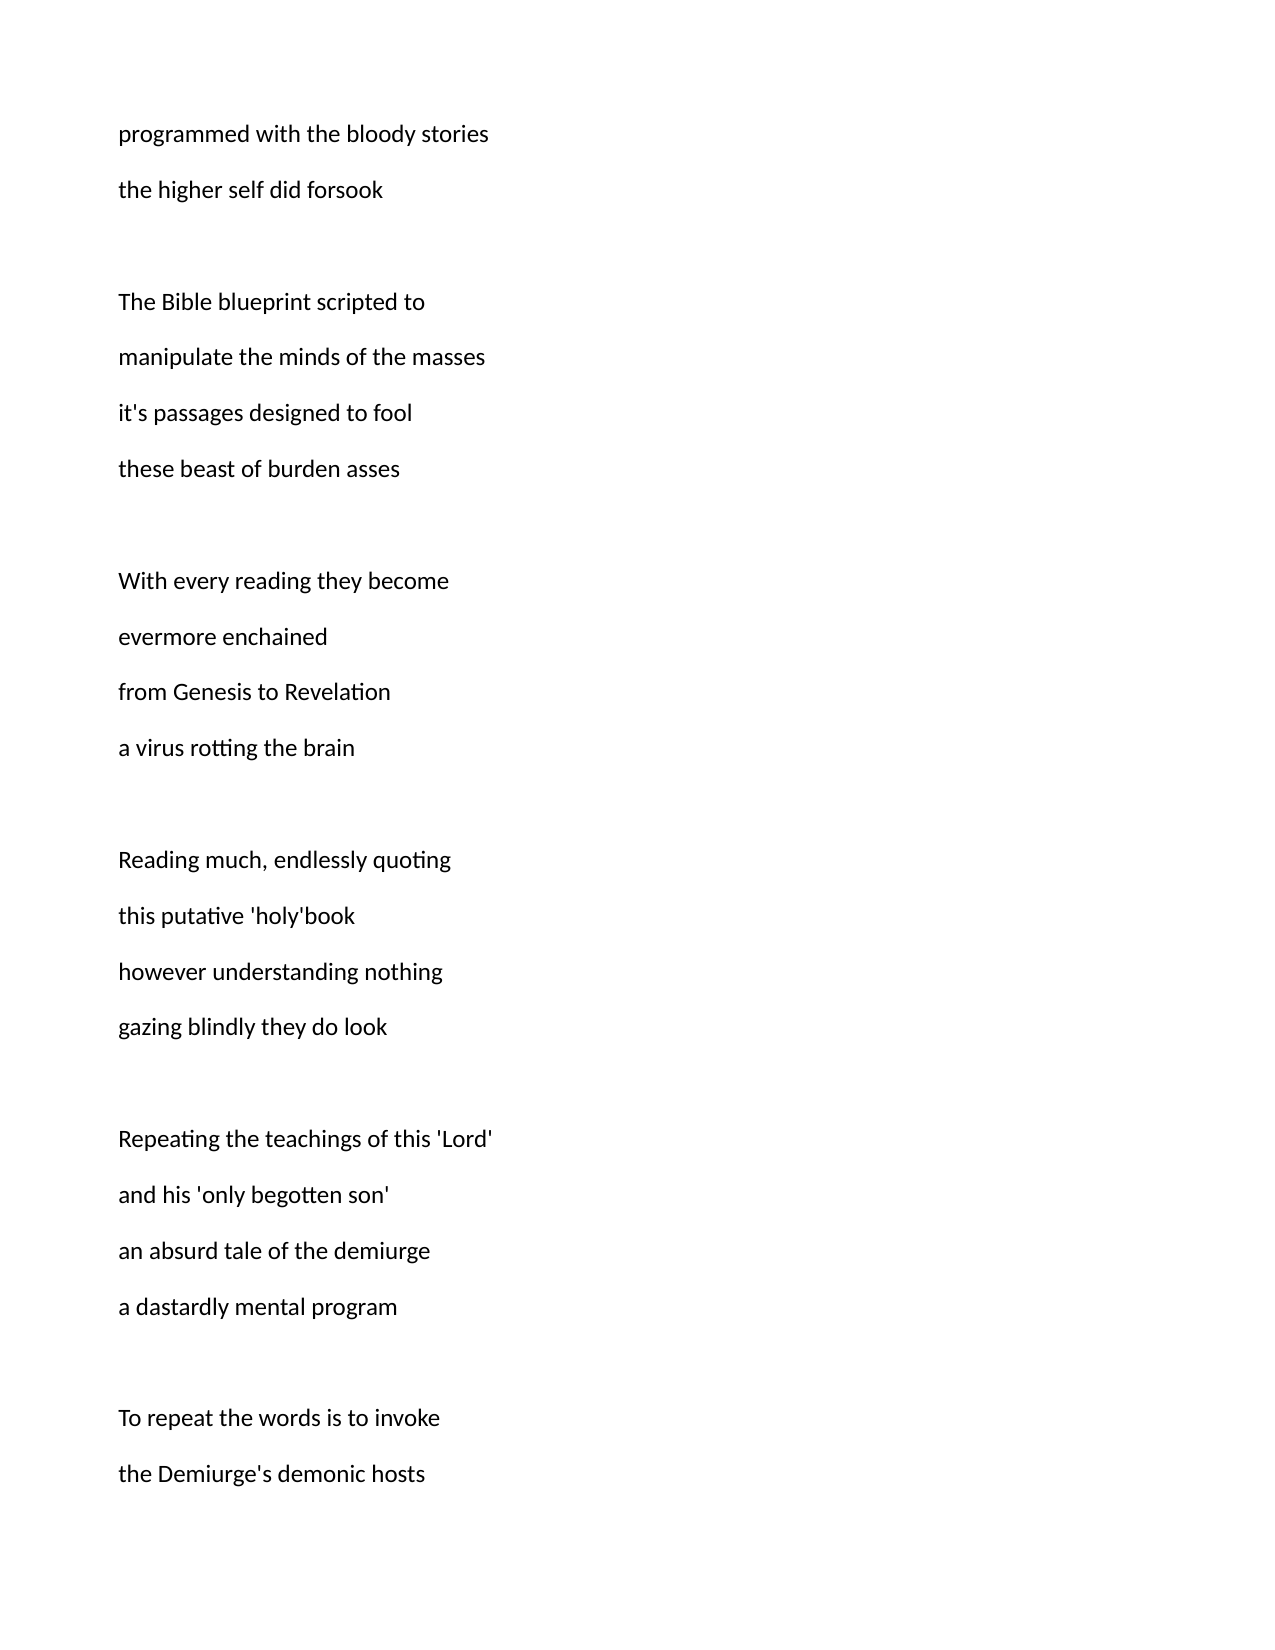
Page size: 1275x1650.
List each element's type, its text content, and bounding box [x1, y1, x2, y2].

text and his 'only begotten son' [118, 1179, 1157, 1209]
text Reading much, endlessly quoting [118, 844, 1157, 874]
text a virus rotting the brain [118, 732, 1157, 763]
text the Demiurge's demonic hosts [118, 1458, 1157, 1489]
text manipulate the minds of the masses [118, 341, 1157, 372]
text With every reading they become [118, 565, 1157, 595]
text an absurd tale of the demiurge [118, 1235, 1157, 1265]
text The Bible blueprint scripted to [118, 286, 1157, 316]
text this putative 'holy'book [118, 900, 1157, 930]
text these beast of burden asses [118, 453, 1157, 484]
text a dastardly mental program [118, 1291, 1157, 1321]
text the higher self did forsook [118, 174, 1157, 204]
text it's passages designed to fool [118, 397, 1157, 428]
text from Genesis to Revelation [118, 676, 1157, 707]
text however understanding nothing [118, 956, 1157, 986]
text To repeat the words is to invoke [118, 1402, 1157, 1433]
text gazing blindly they do look [118, 1011, 1157, 1042]
text evermore enchained [118, 621, 1157, 651]
text programmed with the bloody stories [118, 118, 1157, 149]
text Repeating the teachings of this 'Lord' [118, 1123, 1157, 1154]
